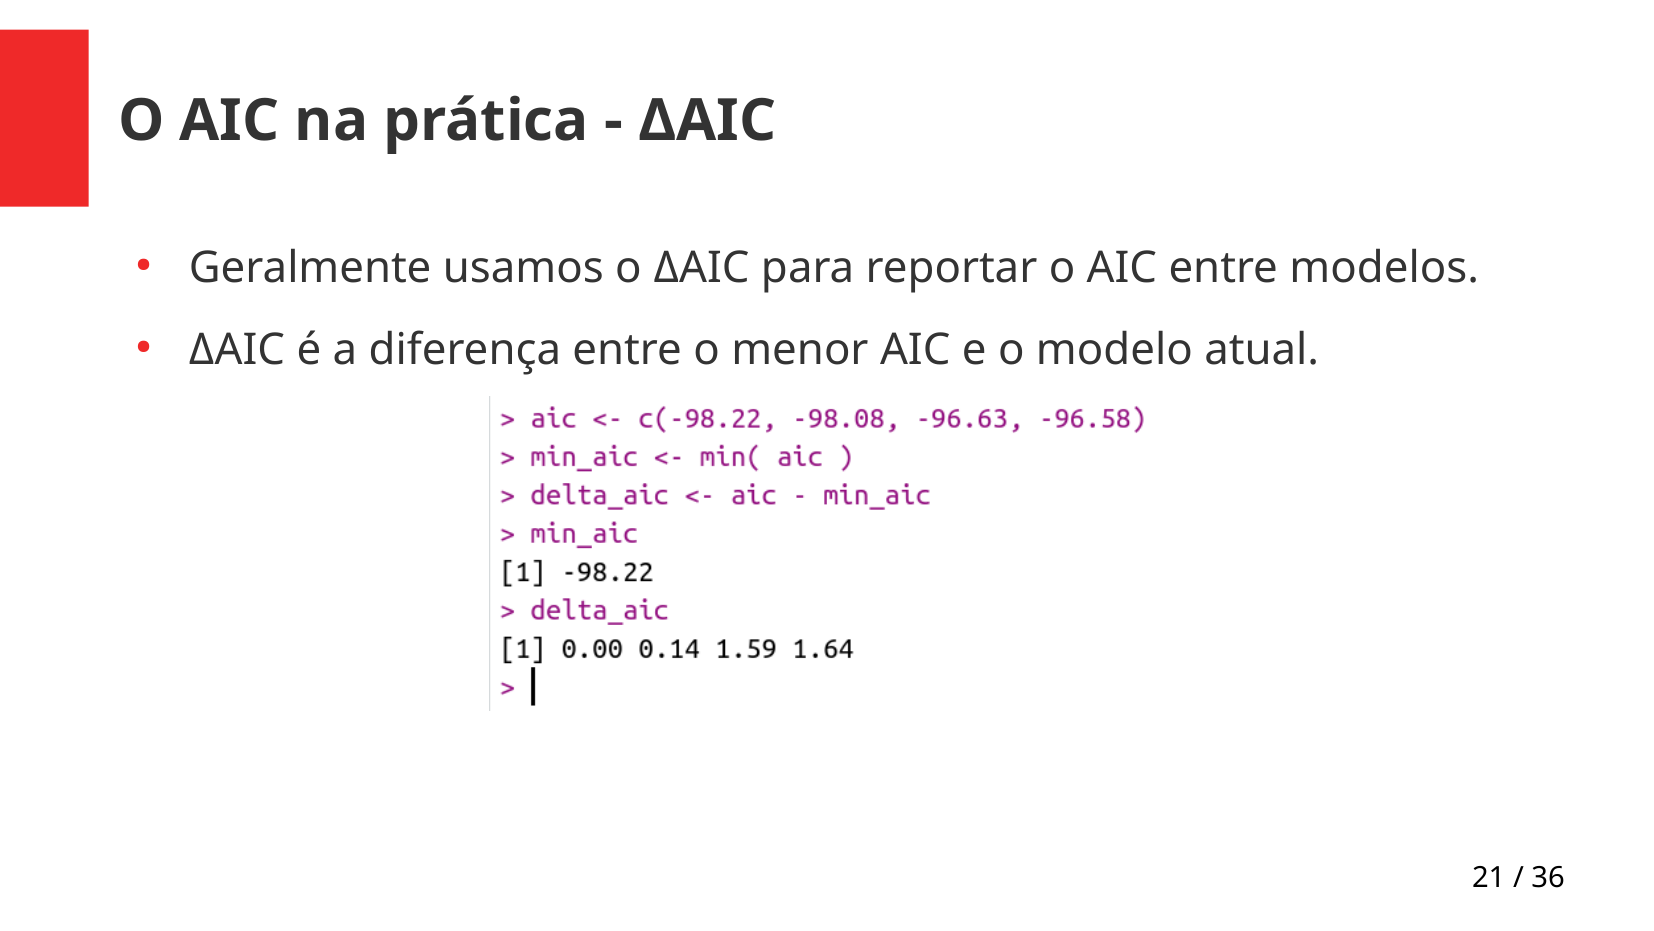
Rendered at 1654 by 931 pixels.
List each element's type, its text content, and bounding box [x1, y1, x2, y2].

list Geralmente usamos o ΔAIC para reportar o AIC entre modelos. ΔAIC é a diferença entre o menor AIC e o modelo atual. [118, 236, 1595, 798]
picture [489, 396, 1165, 711]
title O AIC na prática - ΔAIC [118, 29, 1595, 207]
